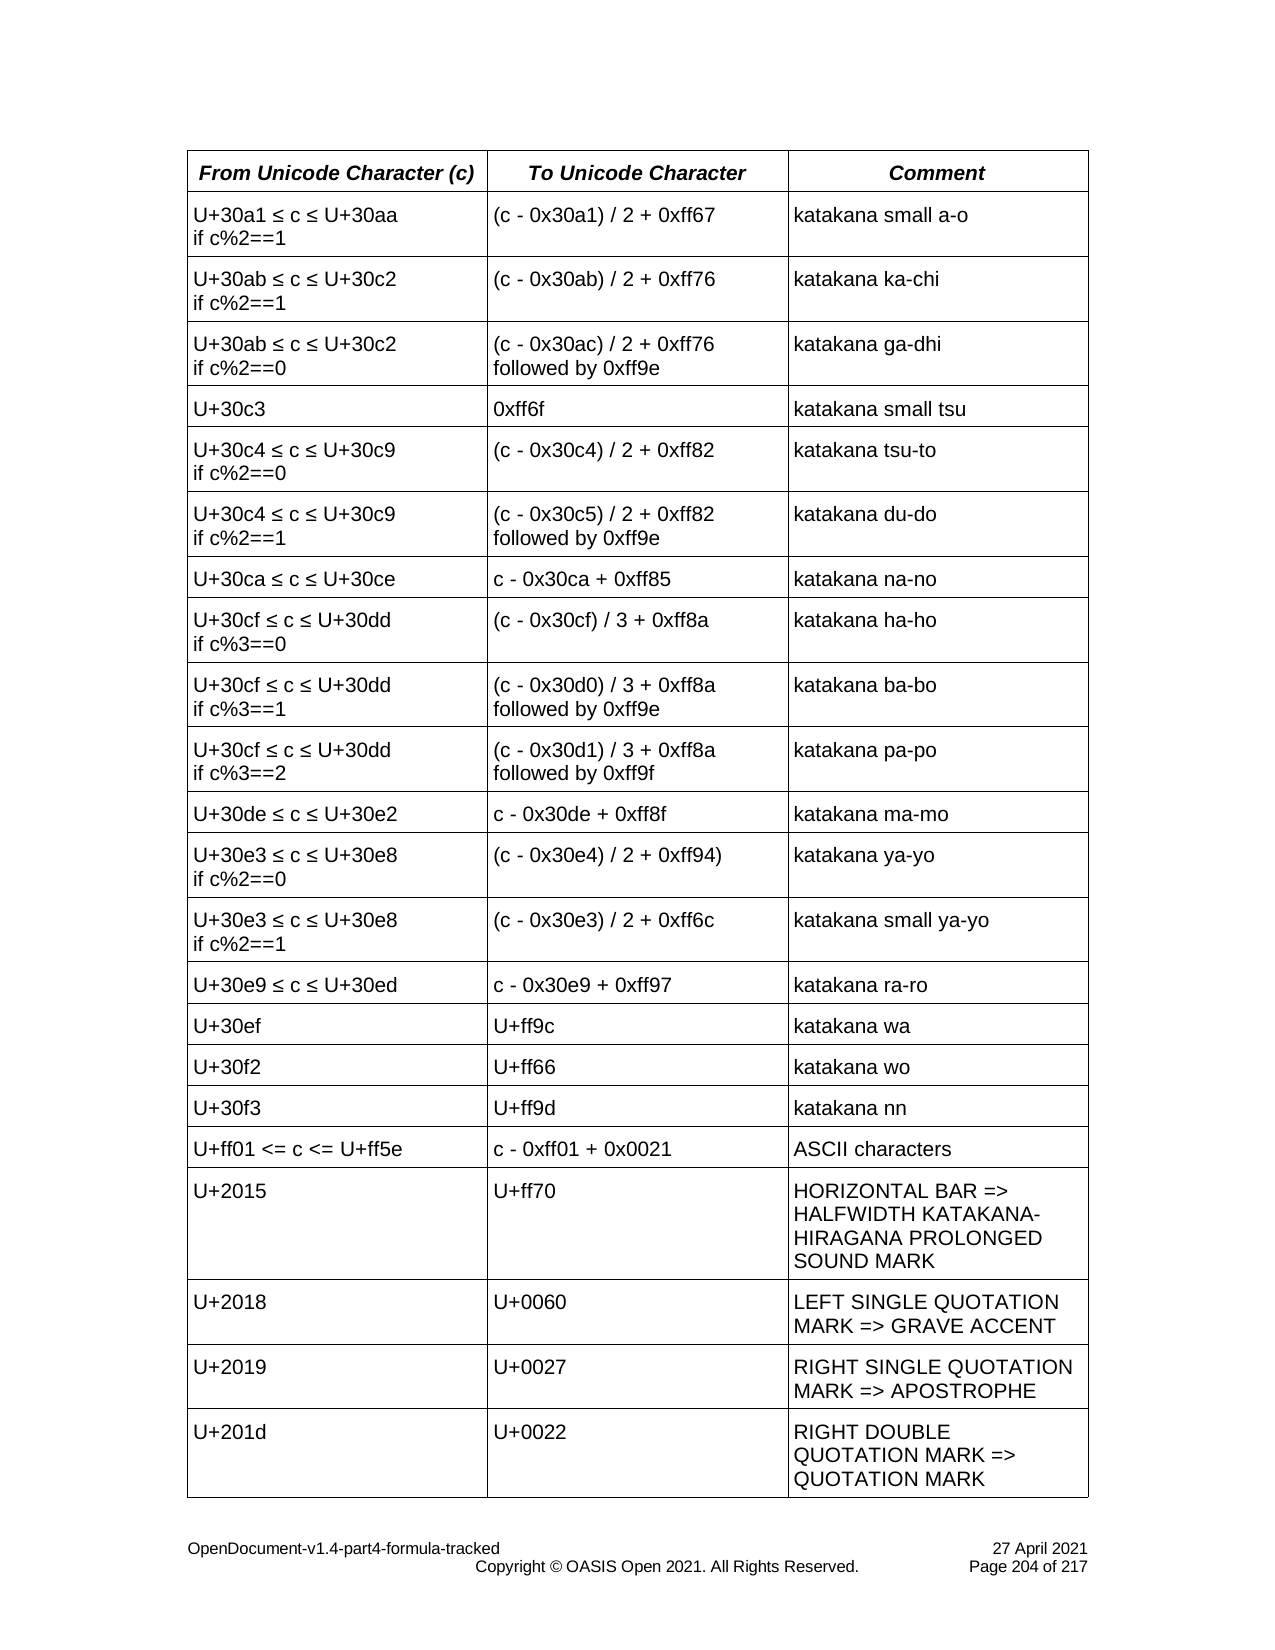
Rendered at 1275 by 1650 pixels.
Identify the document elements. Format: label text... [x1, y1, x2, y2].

table_cell U+30ab ≤ c ≤ U+30c2 if c%2==0 [188, 322, 487, 385]
table_cell U+30c4 ≤ c ≤ U+30c9 if c%2==1 [188, 492, 487, 556]
table_cell U+2019 [188, 1345, 487, 1408]
table_cell (c - 0x30d1) / 3 + 0xff8a followed by 0xff9f [488, 727, 788, 791]
table_cell c - 0x30de + 0xff8f [488, 792, 788, 832]
table_cell katakana du-do [789, 492, 1088, 556]
table_cell U+30c4 ≤ c ≤ U+30c9 if c%2==0 [188, 427, 487, 491]
table_cell U+30e9 ≤ c ≤ U+30ed [188, 962, 487, 1003]
table_cell U+ff9d [488, 1086, 788, 1126]
table_cell U+30ab ≤ c ≤ U+30c2 if c%2==1 [188, 257, 487, 321]
table_cell U+30cf ≤ c ≤ U+30dd if c%3==2 [188, 727, 487, 791]
table_cell katakana wa [789, 1004, 1088, 1044]
table_cell katakana ma-mo [789, 792, 1088, 832]
table_cell U+30cf ≤ c ≤ U+30dd if c%3==1 [188, 663, 487, 726]
table_header Comment [789, 151, 1088, 191]
table_cell katakana small tsu [789, 386, 1088, 426]
table_cell ASCII characters [789, 1127, 1088, 1167]
table_cell katakana ga-dhi [789, 322, 1088, 385]
table_cell katakana na-no [789, 557, 1088, 597]
table_cell c - 0x30e9 + 0xff97 [488, 962, 788, 1003]
table_cell U+30e3 ≤ c ≤ U+30e8 if c%2==0 [188, 833, 487, 897]
table_cell c - 0xff01 + 0x0021 [488, 1127, 788, 1167]
table_cell U+2018 [188, 1280, 487, 1344]
table_cell U+ff01 <= c <= U+ff5e [188, 1127, 487, 1167]
table_cell U+30de ≤ c ≤ U+30e2 [188, 792, 487, 832]
table_cell katakana pa-po [789, 727, 1088, 791]
table_cell U+30a1 ≤ c ≤ U+30aa if c%2==1 [188, 192, 487, 256]
table_cell RIGHT DOUBLE QUOTATION MARK => QUOTATION MARK [789, 1409, 1088, 1497]
table_cell U+30f3 [188, 1086, 487, 1126]
table_cell (c - 0x30a1) / 2 + 0xff67 [488, 192, 788, 256]
table_cell U+30ef [188, 1004, 487, 1044]
table_cell (c - 0x30ab) / 2 + 0xff76 [488, 257, 788, 321]
table_cell katakana ha-ho [789, 598, 1088, 662]
table_cell RIGHT SINGLE QUOTATION MARK => APOSTROPHE [789, 1345, 1088, 1408]
table_cell 0xff6f [488, 386, 788, 426]
table_cell U+ff9c [488, 1004, 788, 1044]
table_cell katakana small ya-yo [789, 898, 1088, 961]
table_cell c - 0x30ca + 0xff85 [488, 557, 788, 597]
table_cell (c - 0x30c5) / 2 + 0xff82 followed by 0xff9e [488, 492, 788, 556]
table_cell U+ff70 [488, 1168, 788, 1279]
table_cell katakana ka-chi [789, 257, 1088, 321]
table_cell U+30f2 [188, 1045, 487, 1085]
table_cell U+30c3 [188, 386, 487, 426]
table_cell U+201d [188, 1409, 487, 1497]
table_cell (c - 0x30c4) / 2 + 0xff82 [488, 427, 788, 491]
table_cell katakana ra-ro [789, 962, 1088, 1003]
table_header From Unicode Character (c) [188, 151, 487, 191]
table_cell katakana wo [789, 1045, 1088, 1085]
table_cell (c - 0x30e4) / 2 + 0xff94) [488, 833, 788, 897]
table_cell katakana ya-yo [789, 833, 1088, 897]
table_cell (c - 0x30ac) / 2 + 0xff76 followed by 0xff9e [488, 322, 788, 385]
table_cell (c - 0x30e3) / 2 + 0xff6c [488, 898, 788, 961]
table_cell (c - 0x30d0) / 3 + 0xff8a followed by 0xff9e [488, 663, 788, 726]
table_cell U+2015 [188, 1168, 487, 1279]
table_header To Unicode Character [488, 151, 788, 191]
table_cell U+ff66 [488, 1045, 788, 1085]
table_cell katakana ba-bo [789, 663, 1088, 726]
table_cell U+30cf ≤ c ≤ U+30dd if c%3==0 [188, 598, 487, 662]
table_cell (c - 0x30cf) / 3 + 0xff8a [488, 598, 788, 662]
table_cell U+30ca ≤ c ≤ U+30ce [188, 557, 487, 597]
table_cell U+0022 [488, 1409, 788, 1497]
table_cell U+0060 [488, 1280, 788, 1344]
table_cell LEFT SINGLE QUOTATION MARK => GRAVE ACCENT [789, 1280, 1088, 1344]
table_cell katakana nn [789, 1086, 1088, 1126]
table_cell U+30e3 ≤ c ≤ U+30e8 if c%2==1 [188, 898, 487, 961]
table_cell HORIZONTAL BAR => HALFWIDTH KATAKANA-HIRAGANA PROLONGED SOUND MARK [789, 1168, 1088, 1279]
table_cell katakana tsu-to [789, 427, 1088, 491]
table_cell U+0027 [488, 1345, 788, 1408]
table_cell katakana small a-o [789, 192, 1088, 256]
